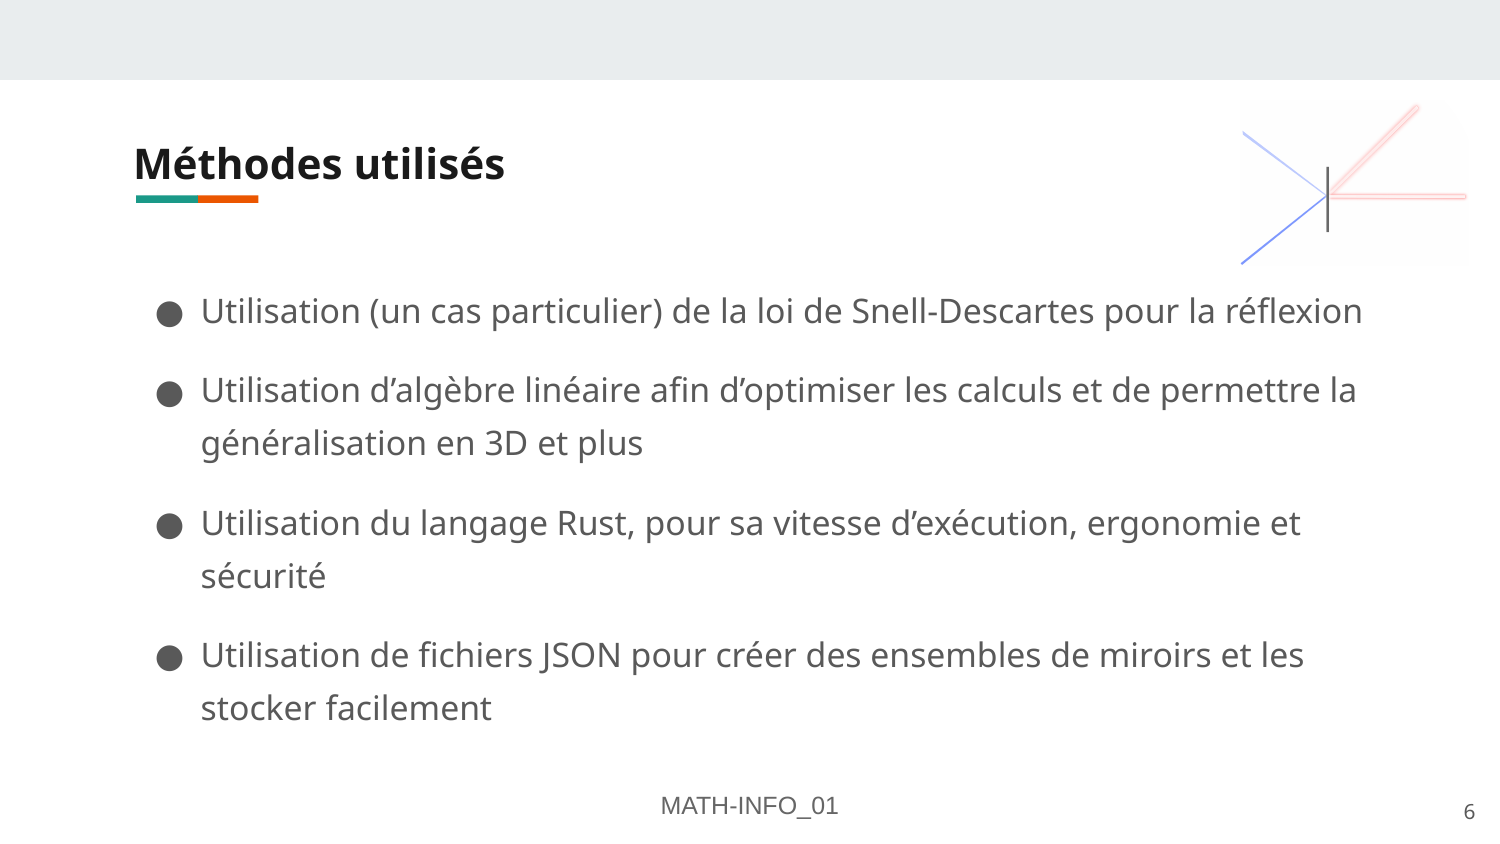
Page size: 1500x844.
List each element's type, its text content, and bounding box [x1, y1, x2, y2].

title Méthodes utilisés [118, 118, 1240, 207]
text_box MATH-INFO_01 [645, 784, 855, 827]
list Utilisation (un cas particulier) de la loi de Snell-Descartes pour la réflexion Utilisation d’algèbre linéaire afin d’optimiser les calculs et de permettre la généralisation en 3D et plus Utilisation du langage Rust, pour sa vitesse d’exécution, ergonomie et sécurité Utilisation de fichiers JSON pour créer des ensembles de miroirs et les stocker facilement [118, 265, 1380, 798]
picture [1240, 100, 1469, 266]
